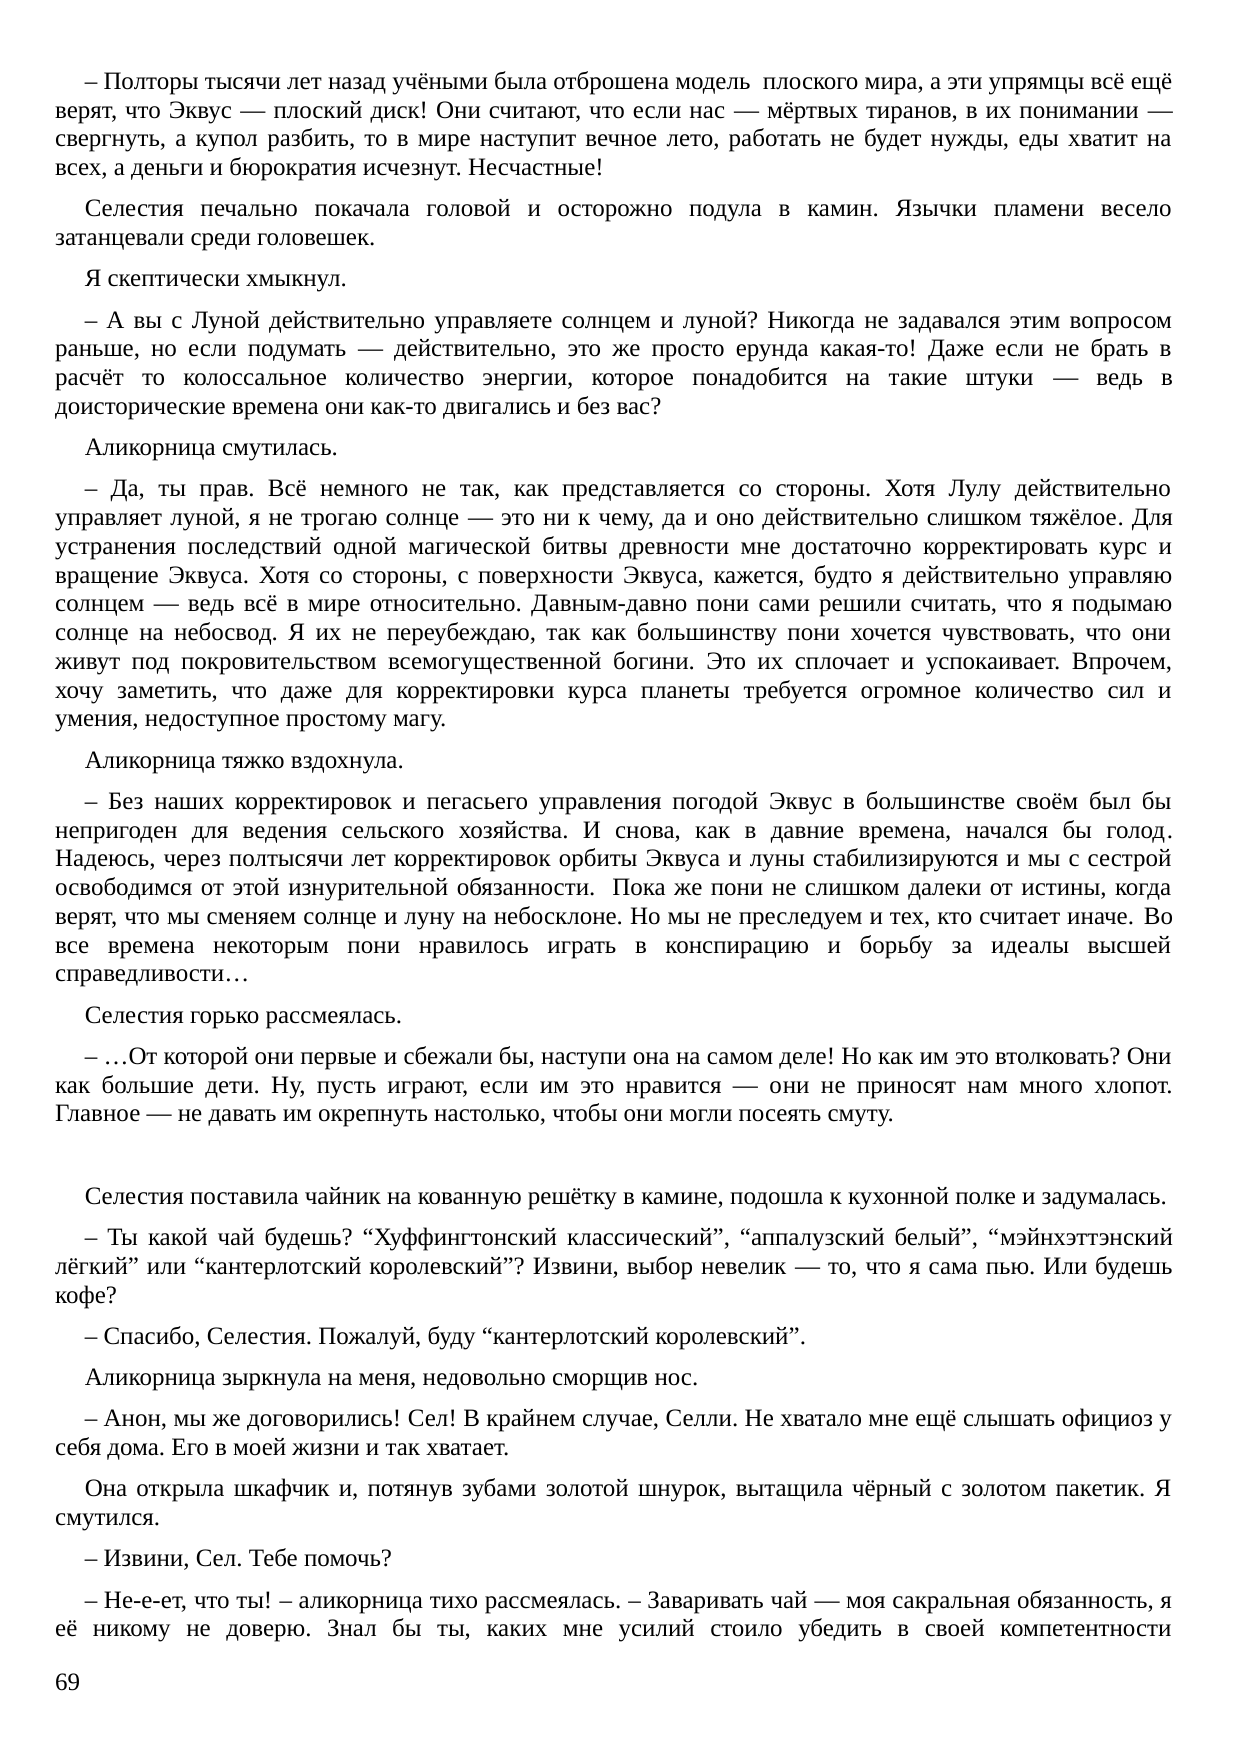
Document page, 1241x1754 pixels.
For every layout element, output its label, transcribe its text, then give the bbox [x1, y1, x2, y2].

text Аликорница тяжко вздохнула. [55, 745, 1173, 773]
text – Анон, мы же договорились! Сел! В крайнем случае, Селли. Не хватало мне ещё слышать официоз у себя дома. Его в моей жизни и так хватает. [55, 1403, 1173, 1461]
text – Не-е-ет, что ты! – аликорница тихо рассмеялась. – Заваривать чай — моя сакральная обязанность, я её никому не доверю. Знал бы ты, каких мне усилий стоило убедить в своей компетентности [55, 1585, 1173, 1642]
text Аликорница зыркнула на меня, недовольно сморщив нос. [55, 1362, 1173, 1391]
text – Ты какой чай будешь? “Хуффингтонский классический”, “аппалузский белый”, “мэйнхэттэнский лёгкий” или “кантерлотский королевский”? Извини, выбор невелик — то, что я сама пью. Или будешь кофе? [55, 1222, 1173, 1308]
text Селестия печально покачала головой и осторожно подула в камин. Язычки пламени весело затанцевали среди головешек. [55, 193, 1173, 251]
text – Да, ты прав. Всё немного не так, как представляется со стороны. Хотя Лулу действительно управляет луной, я не трогаю солнце — это ни к чему, да и оно действительно слишком тяжёлое. Для устранения последствий одной магической битвы древности мне достаточно корректировать курс и вращение Эквуса. Хотя со стороны, с поверхности Эквуса, кажется, будто я действительно управляю солнцем — ведь всё в мире относительно. Давным-давно пони сами решили считать, что я подымаю солнце на небосвод. Я их не переубеждаю, так как большинству пони хочется чувствовать, что они живут под покровительством всемогущественной богини. Это их сплочает и успокаивает. Впрочем, хочу заметить, что даже для корректировки курса планеты требуется огромное количество сил и умения, недоступное простому магу. [55, 473, 1173, 732]
text Селестия поставила чайник на кованную решётку в камине, подошла к кухонной полке и задумалась. [55, 1181, 1173, 1210]
text – Извини, Сел. Тебе помочь? [55, 1543, 1173, 1572]
text – Полторы тысячи лет назад учёными была отброшена модель плоского мира, а эти упрямцы всё ещё верят, что Эквус — плоский диск! Они считают, что если нас — мёртвых тиранов, в их понимании — свергнуть, а купол разбить, то в мире наступит вечное лето, работать не будет нужды, еды хватит на всех, а деньги и бюрократия исчезнут. Несчастные! [55, 66, 1173, 181]
text – А вы с Луной действительно управляете солнцем и луной? Никогда не задавался этим вопросом раньше, но если подумать — действительно, это же просто ерунда какая-то! Даже если не брать в расчёт то колоссальное количество энергии, которое понадобится на такие штуки — ведь в доисторические времена они как-то двигались и без вас? [55, 305, 1173, 420]
text Я скептически хмыкнул. [55, 263, 1173, 292]
text Селестия горько рассмеялась. [55, 1000, 1173, 1028]
text – Без наших корректировок и пегасьего управления погодой Эквус в большинстве своём был бы непригоден для ведения сельского хозяйства. И снова, как в давние времена, начался бы голод. Надеюсь, через полтысячи лет корректировок орбиты Эквуса и луны стабилизируются и мы с сестрой освободимся от этой изнурительной обязанности. Пока же пони не слишком далеки от истины, когда верят, что мы сменяем солнце и луну на небосклоне. Но мы не преследуем и тех, кто считает иначе. Во все времена некоторым пони нравилось играть в конспирацию и борьбу за идеалы высшей справедливости… [55, 786, 1173, 987]
text – …От которой они первые и сбежали бы, наступи она на самом деле! Но как им это втолковать? Они как большие дети. Ну, пусть играют, если им это нравится — они не приносят нам много хлопот. Главное — не давать им окрепнуть настолько, чтобы они могли посеять смуту. [55, 1041, 1173, 1127]
text Она открыла шкафчик и, потянув зубами золотой шнурок, вытащила чёрный с золотом пакетик. Я смутился. [55, 1473, 1173, 1531]
text – Спасибо, Селестия. Пожалуй, буду “кантерлотский королевский”. [55, 1321, 1173, 1350]
text Аликорница смутилась. [55, 432, 1173, 461]
